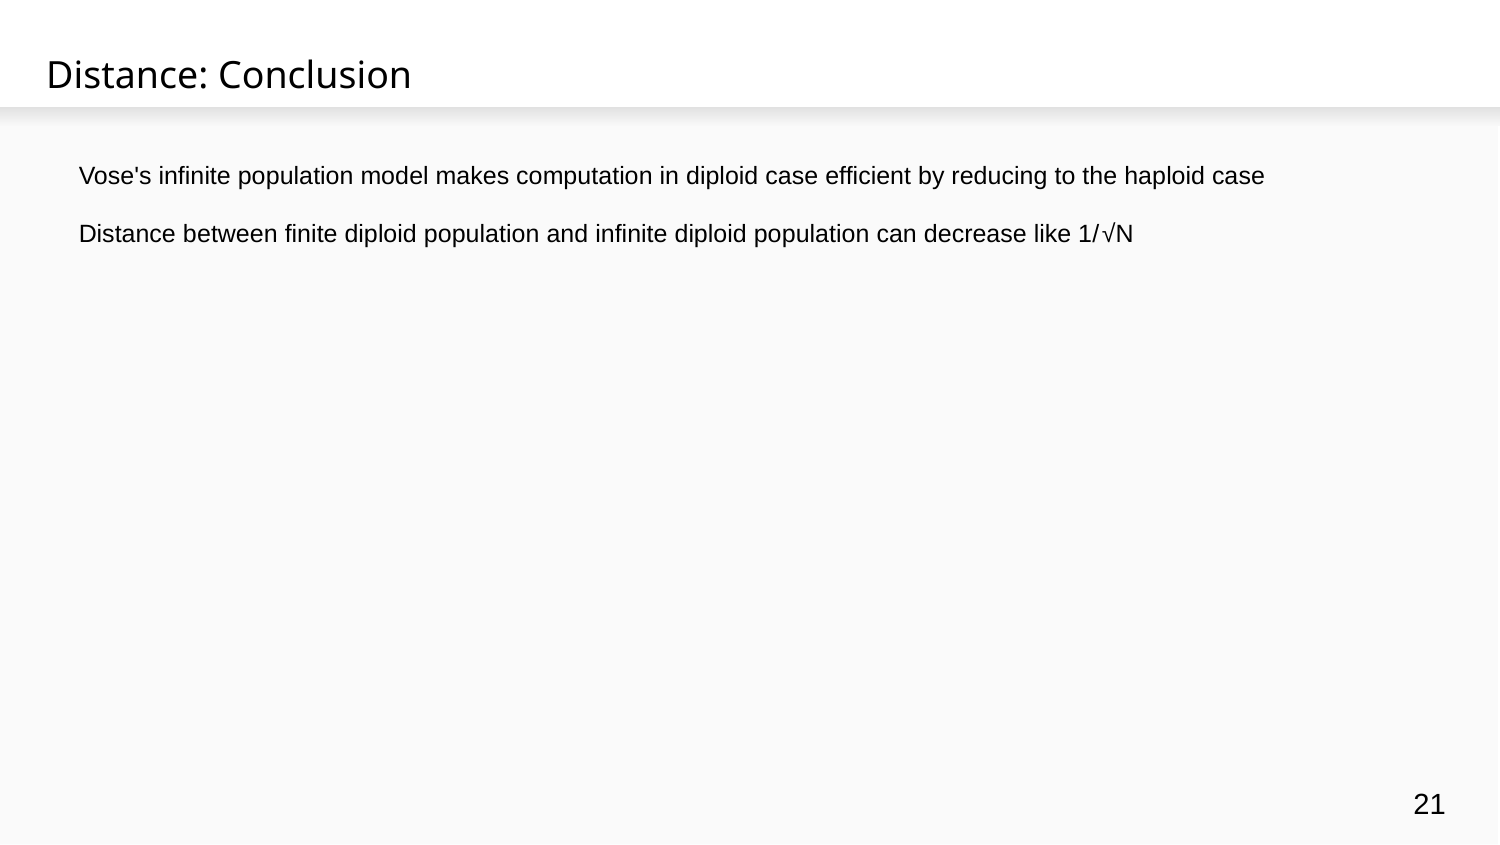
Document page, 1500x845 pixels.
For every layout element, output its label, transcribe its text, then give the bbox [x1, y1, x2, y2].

text_box Vose's infinite population model makes computation in diploid case efficient by reducing to the haploid case Distance between finite diploid population and infinite diploid population can decrease like 1/√N [28, 154, 1366, 421]
title Distance: Conclusion [46, 24, 1495, 124]
